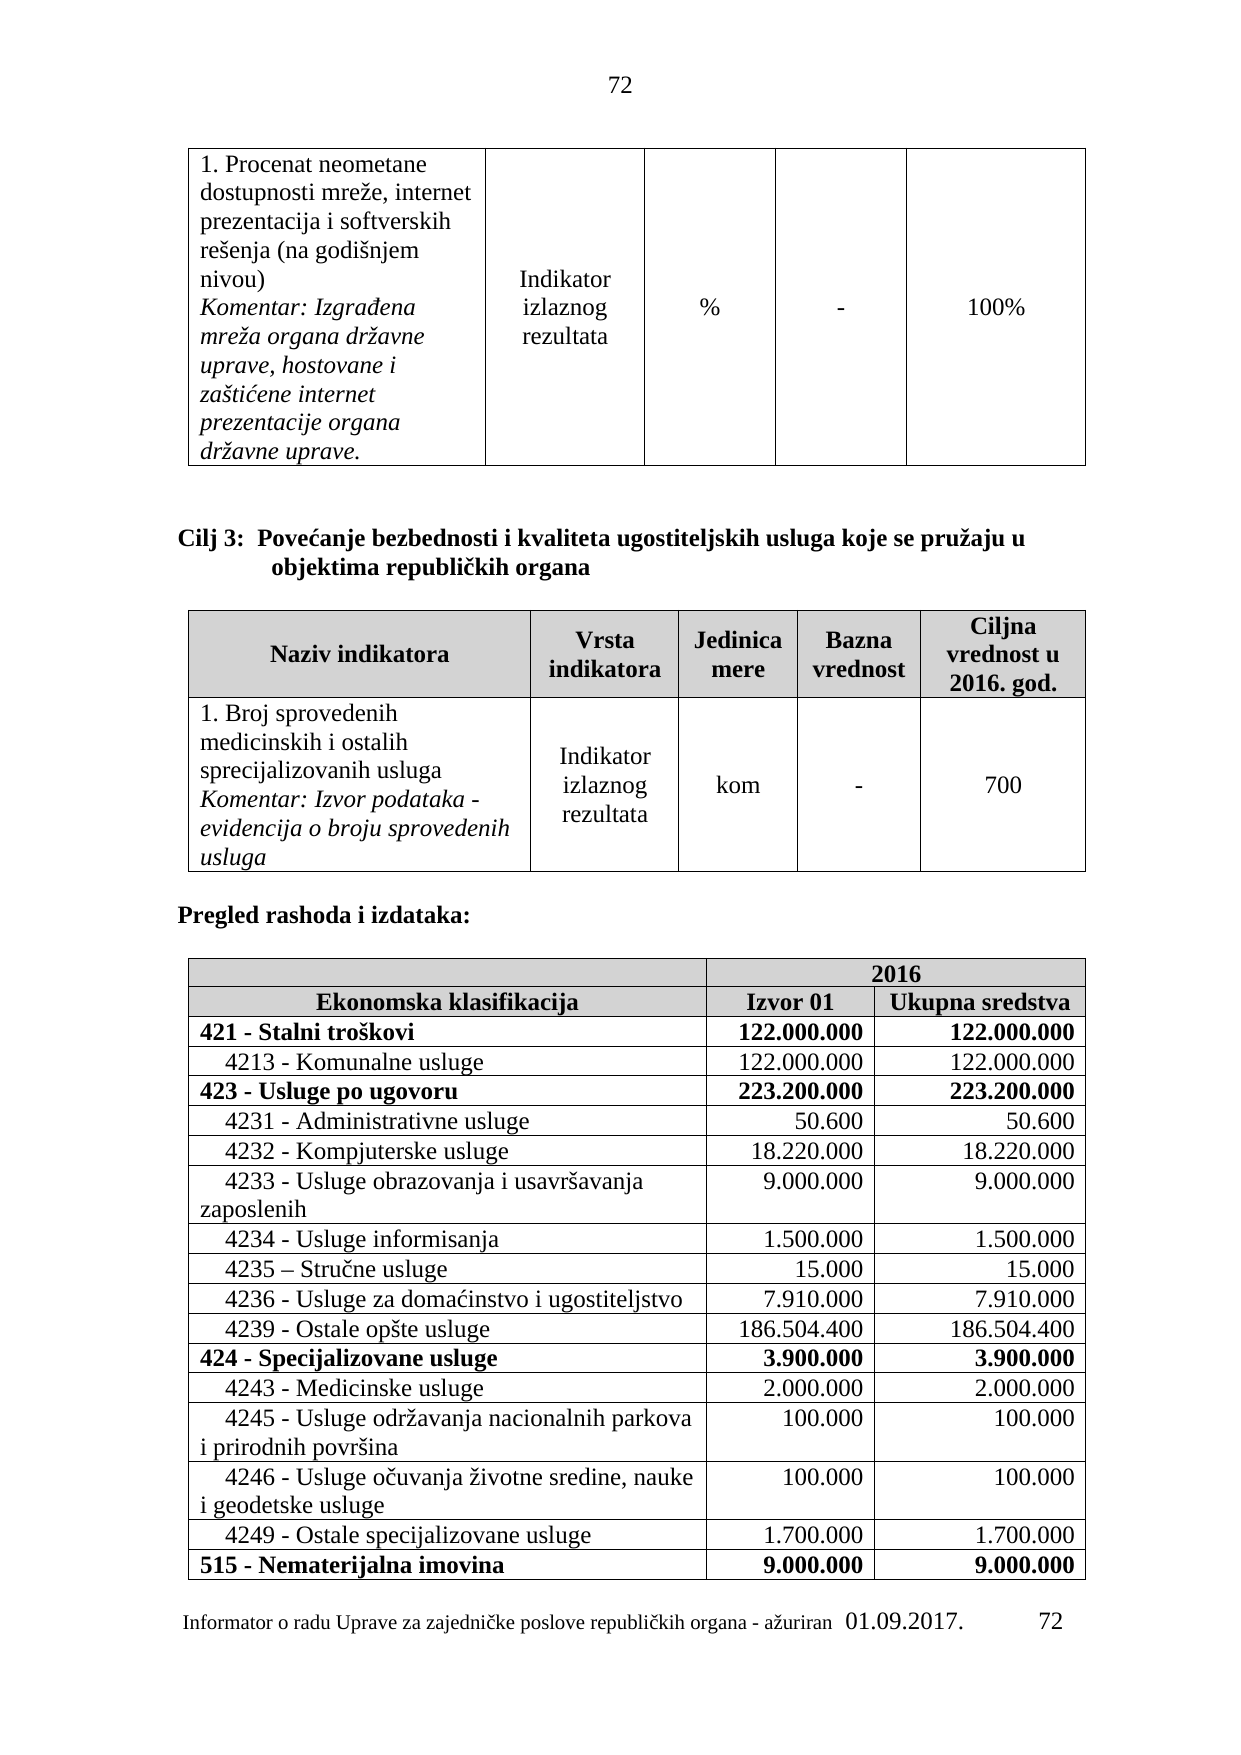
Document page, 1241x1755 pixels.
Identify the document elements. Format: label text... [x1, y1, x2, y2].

table_cell 2.000.000 [875, 1373, 1085, 1402]
table_cell 9.000.000 [875, 1550, 1085, 1579]
table_cell 421 - Stalni troškovi [189, 1017, 706, 1046]
table_cell 3.900.000 [875, 1344, 1085, 1372]
table_cell Ekonomska klasifikacija [189, 987, 706, 1016]
table_cell Ukupna sredstva [875, 987, 1085, 1016]
table_cell 4239 - Ostale opšte usluge [189, 1314, 706, 1342]
table_cell 100% [907, 149, 1085, 465]
table_cell 15.000 [875, 1254, 1085, 1283]
table_cell 186.504.400 [707, 1314, 874, 1342]
table_cell 700 [921, 698, 1085, 871]
table_header Vrsta indikatora [531, 611, 678, 697]
table_cell 9.000.000 [707, 1166, 874, 1223]
table_cell 9.000.000 [875, 1166, 1085, 1223]
table_cell 7.910.000 [875, 1284, 1085, 1313]
table_cell 18.220.000 [875, 1136, 1085, 1165]
table_cell 4243 - Medicinske usluge [189, 1373, 706, 1402]
text objektima republičkih organa [177, 552, 1063, 581]
table_cell 424 - Specijalizovane usluge [189, 1344, 706, 1372]
table_cell 1. Broj sprovedenih medicinskih i ostalih sprecijalizovanih usluga Komentar: Izvor podataka - evidencija o broju sprovedenih usluga [189, 698, 530, 871]
table_cell 423 - Usluge po ugovoru [189, 1076, 706, 1105]
table_cell kom [679, 698, 797, 871]
table_cell 50.600 [875, 1106, 1085, 1135]
table_cell 1.700.000 [875, 1520, 1085, 1549]
table_cell 4236 - Usluge za domaćinstvo i ugostitelјstvo [189, 1284, 706, 1313]
table_cell 15.000 [707, 1254, 874, 1283]
table_cell - [798, 698, 920, 871]
table_cell % [645, 149, 775, 465]
table_cell 1.500.000 [875, 1224, 1085, 1253]
text Pregled rashoda i izdataka: [177, 900, 1063, 929]
table_header 2016 [707, 959, 1085, 986]
table_cell Izvor 01 [707, 987, 874, 1016]
table_header Bazna vrednost [798, 611, 920, 697]
table_cell Indikator izlaznog rezultata [486, 149, 644, 465]
table_header Naziv indikatora [189, 611, 530, 697]
table_cell 4213 - Komunalne usluge [189, 1047, 706, 1075]
table_cell 4246 - Usluge očuvanja životne sredine, nauke i geodetske usluge [189, 1462, 706, 1519]
table_header [189, 959, 706, 986]
table_cell Indikator izlaznog rezultata [531, 698, 678, 871]
table_cell 122.000.000 [707, 1017, 874, 1046]
table_cell 100.000 [707, 1462, 874, 1519]
table_cell 18.220.000 [707, 1136, 874, 1165]
table_header Cilјna vrednost u 2016. god. [921, 611, 1085, 697]
table_cell 100.000 [875, 1462, 1085, 1519]
table_cell 515 - Nematerijalna imovina [189, 1550, 706, 1579]
table_cell 4245 - Usluge održavanja nacionalnih parkova i prirodnih površina [189, 1403, 706, 1461]
text Cilј 3: Povećanje bezbednosti i kvaliteta ugostitelјskih usluga koje se pružaju u [177, 523, 1063, 552]
table_cell 122.000.000 [875, 1047, 1085, 1075]
table_cell 122.000.000 [875, 1017, 1085, 1046]
table_cell 4231 - Administrativne usluge [189, 1106, 706, 1135]
table_cell 223.200.000 [875, 1076, 1085, 1105]
table_cell 4235 – Stručne usluge [189, 1254, 706, 1283]
table_cell 2.000.000 [707, 1373, 874, 1402]
table_header Jedinica mere [679, 611, 797, 697]
table_cell 186.504.400 [875, 1314, 1085, 1342]
table_cell 100.000 [707, 1403, 874, 1461]
table_cell 1.700.000 [707, 1520, 874, 1549]
table_cell 7.910.000 [707, 1284, 874, 1313]
table_cell 4233 - Usluge obrazovanja i usavršavanja zaposlenih [189, 1166, 706, 1223]
table_cell 1. Procenat neometane dostupnosti mreže, internet prezentacija i softverskih rešenja (na godišnjem nivou) Komentar: Izgrađena mreža organa državne uprave, hostovane i zaštićene internet prezentacije organa državne uprave. [189, 149, 485, 465]
table_cell 50.600 [707, 1106, 874, 1135]
table_cell 4234 - Usluge informisanja [189, 1224, 706, 1253]
table_cell - [776, 149, 906, 465]
table_cell 1.500.000 [707, 1224, 874, 1253]
table_cell 223.200.000 [707, 1076, 874, 1105]
table_cell 4249 - Ostale specijalizovane usluge [189, 1520, 706, 1549]
table_cell 4232 - Kompjuterske usluge [189, 1136, 706, 1165]
table_cell 122.000.000 [707, 1047, 874, 1075]
table_cell 100.000 [875, 1403, 1085, 1461]
table_cell 3.900.000 [707, 1344, 874, 1372]
table_cell 9.000.000 [707, 1550, 874, 1579]
